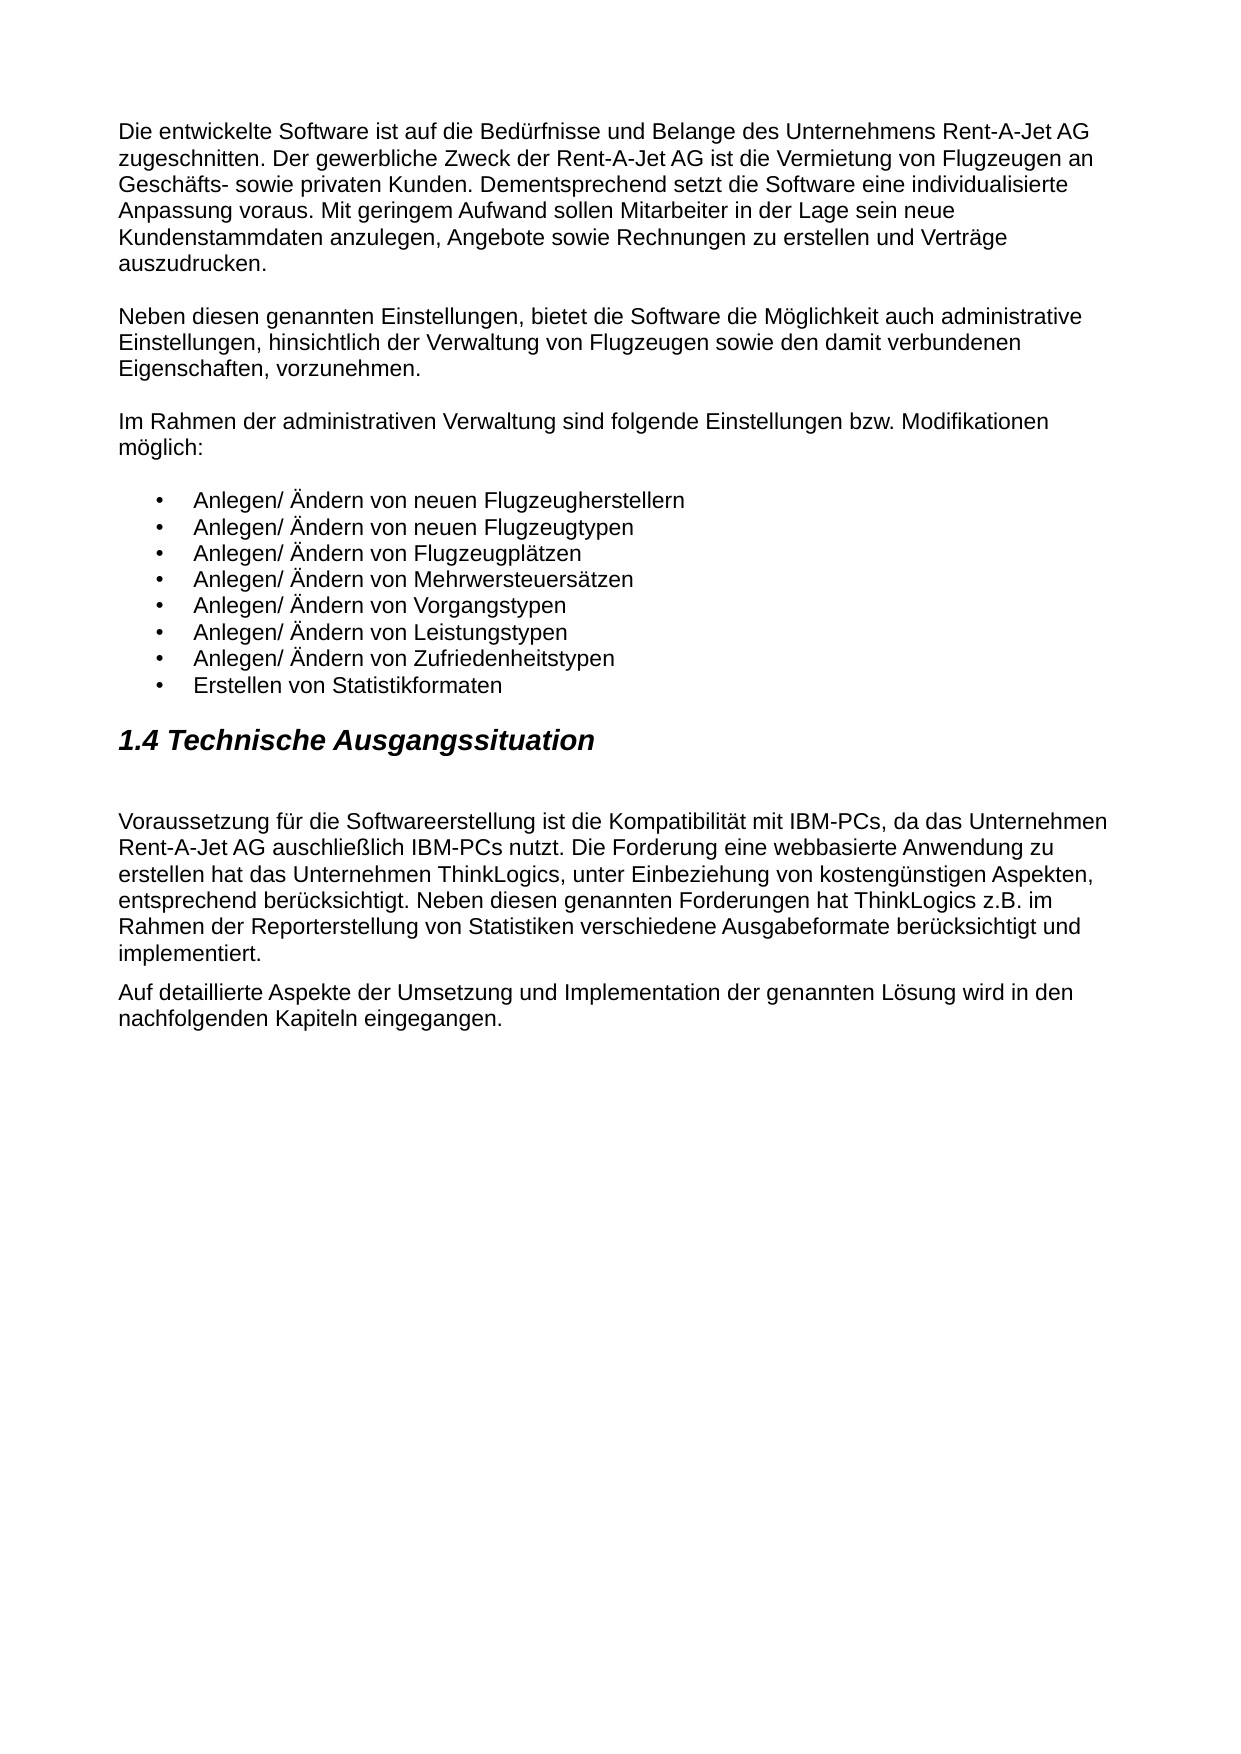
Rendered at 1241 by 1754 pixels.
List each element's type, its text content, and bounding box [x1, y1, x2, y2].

subtitle 1.4 Technische Ausgangssituation [118, 723, 1122, 756]
text Die entwickelte Software ist auf die Bedürfnisse und Belange des Unternehmens Rent-A-Jet AG zugeschnitten. Der gewerbliche Zweck der Rent-A-Jet AG ist die Vermietung von Flugzeugen an Geschäfts- sowie privaten Kunden. Dementsprechend setzt die Software eine individualisierte Anpassung voraus. Mit geringem Aufwand sollen Mitarbeiter in der Lage sein neue Kundenstammdaten anzulegen, Angebote sowie Rechnungen zu erstellen und Verträge auszudrucken. [118, 118, 1122, 276]
text Im Rahmen der administrativen Verwaltung sind folgende Einstellungen bzw. Modifikationen möglich: [118, 408, 1122, 461]
list Anlegen/ Ändern von Mehrwersteuersätzen [156, 566, 1122, 592]
list Anlegen/ Ändern von Zufriedenheitstypen [156, 645, 1122, 672]
list Anlegen/ Ändern von Vorgangstypen [156, 592, 1122, 619]
text Neben diesen genannten Einstellungen, bietet die Software die Möglichkeit auch administrative Einstellungen, hinsichtlich der Verwaltung von Flugzeugen sowie den damit verbundenen Eigenschaften, vorzunehmen. [118, 303, 1122, 382]
list Anlegen/ Ändern von Leistungstypen [156, 619, 1122, 645]
text Voraussetzung für die Softwareerstellung ist die Kompatibilität mit IBM-PCs, da das Unternehmen Rent-A-Jet AG auschließlich IBM-PCs nutzt. Die Forderung eine webbasierte Anwendung zu erstellen hat das Unternehmen ThinkLogics, unter Einbeziehung von kostengünstigen Aspekten, entsprechend berücksichtigt. Neben diesen genannten Forderungen hat ThinkLogics z.B. im Rahmen der Reporterstellung von Statistiken verschiedene Ausgabeformate berücksichtigt und implementiert. [118, 808, 1122, 966]
list Erstellen von Statistikformaten [156, 672, 1122, 698]
list Anlegen/ Ändern von neuen Flugzeugherstellern [156, 487, 1122, 513]
text Auf detaillierte Aspekte der Umsetzung und Implementation der genannten Lösung wird in den nachfolgenden Kapiteln eingegangen. [118, 978, 1122, 1031]
list Anlegen/ Ändern von Flugzeugplätzen [156, 540, 1122, 566]
list Anlegen/ Ändern von neuen Flugzeugtypen [156, 513, 1122, 540]
